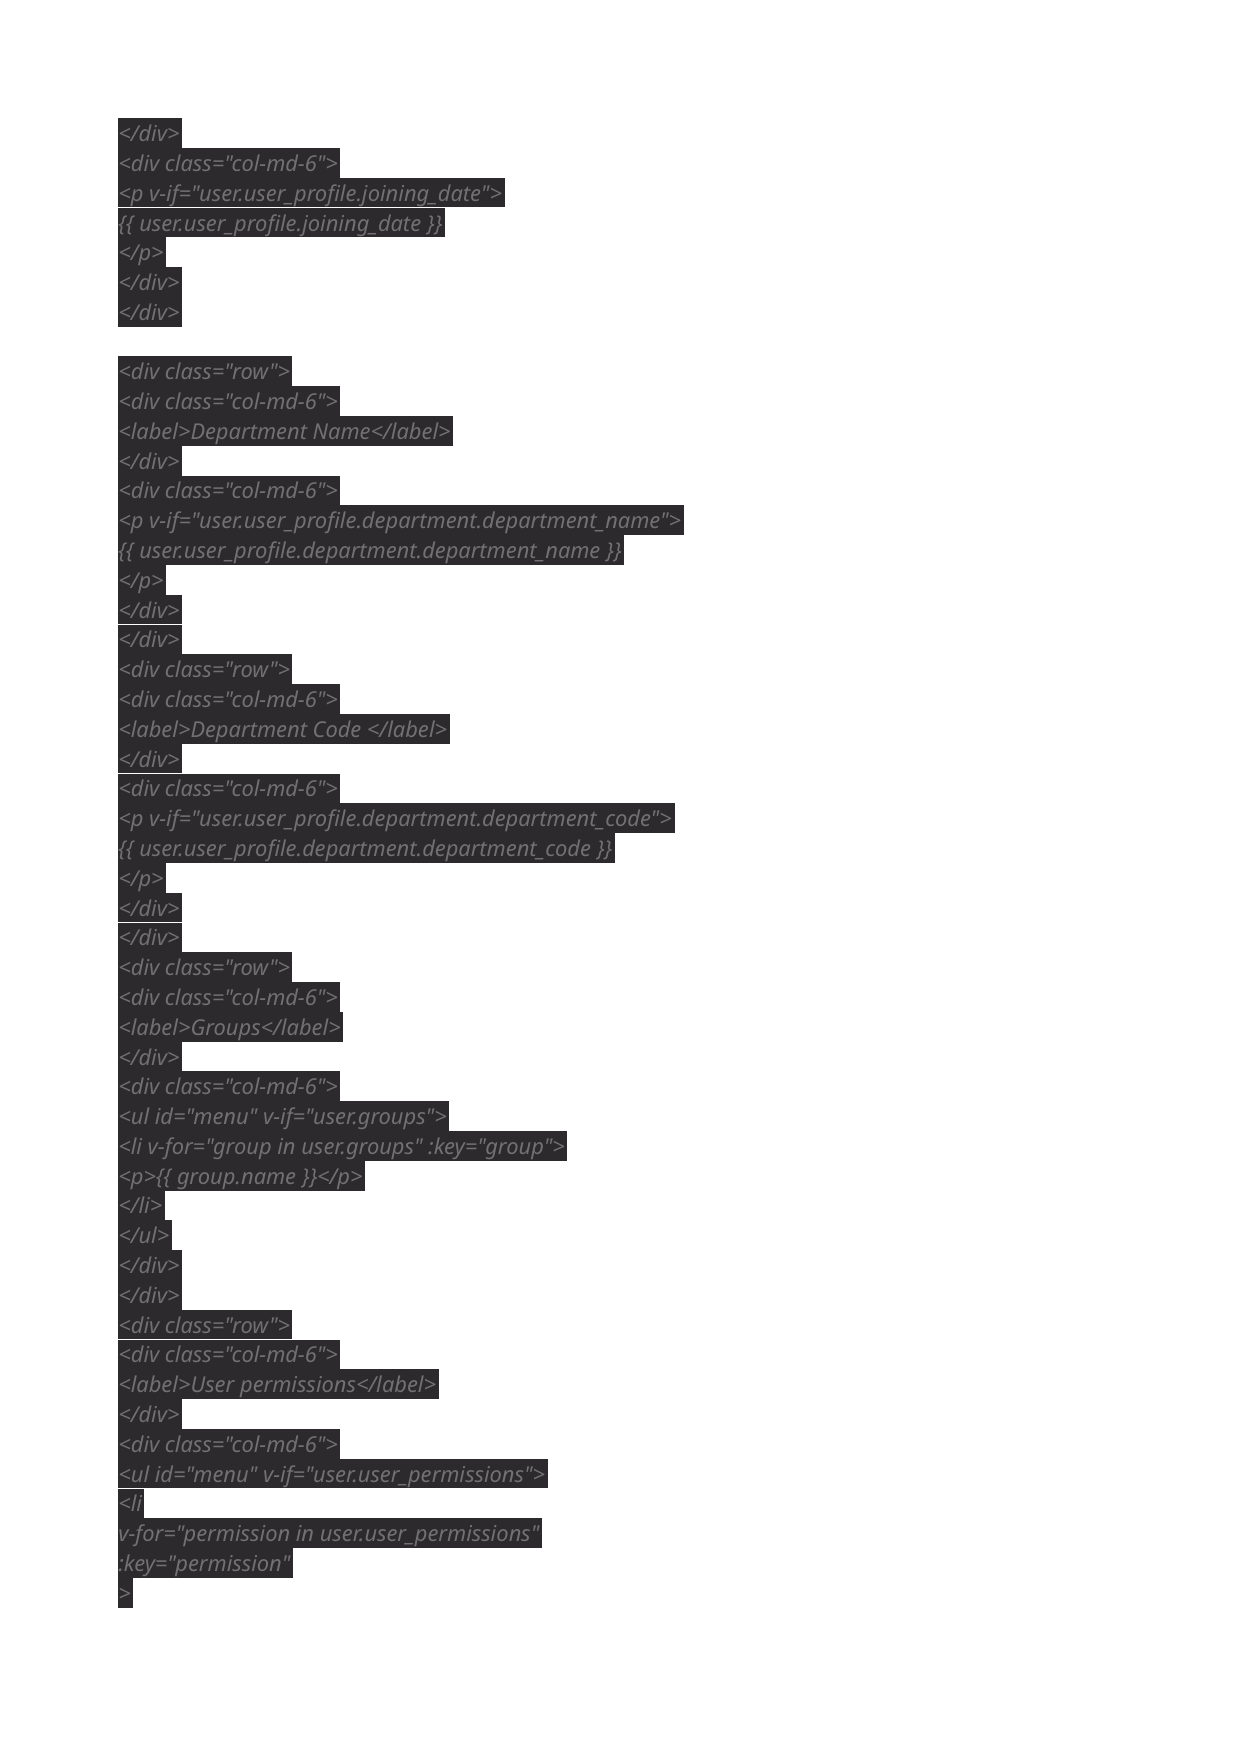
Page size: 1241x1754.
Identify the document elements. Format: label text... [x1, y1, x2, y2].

text </div> [118, 297, 1122, 327]
text <div class="col-md-6"> [118, 148, 1122, 178]
text <div class="row"> [118, 952, 1122, 982]
text <p v-if="user.user_profile.department.department_name"> [118, 505, 1122, 535]
text <div class="col-md-6"> [118, 1429, 1122, 1459]
text <div class="col-md-6"> [118, 1071, 1122, 1101]
text <label>User permissions</label> [118, 1369, 1122, 1399]
text <div class="row"> [118, 1310, 1122, 1339]
text <div class="row"> [118, 654, 1122, 684]
text :key="permission" [118, 1548, 1122, 1578]
text {{ user.user_profile.department.department_name }} [118, 535, 1122, 565]
text <div class="col-md-6"> [118, 476, 1122, 505]
text <p>{{ group.name }}</p> [118, 1161, 1122, 1191]
text <div class="col-md-6"> [118, 1339, 1122, 1369]
text <li [118, 1488, 1122, 1518]
text </div> [118, 893, 1122, 922]
text </p> [118, 565, 1122, 595]
text </div> [118, 744, 1122, 773]
text <li v-for="group in user.groups" :key="group"> [118, 1131, 1122, 1161]
text </div> [118, 118, 1122, 148]
text </p> [118, 237, 1122, 267]
text </li> [118, 1191, 1122, 1220]
text </div> [118, 267, 1122, 297]
text {{ user.user_profile.joining_date }} [118, 207, 1122, 237]
text </div> [118, 624, 1122, 654]
text <div class="col-md-6"> [118, 386, 1122, 416]
text </p> [118, 863, 1122, 893]
text <div class="col-md-6"> [118, 684, 1122, 714]
text <label>Department Code </label> [118, 714, 1122, 744]
text </div> [118, 446, 1122, 476]
text </div> [118, 595, 1122, 624]
text <p v-if="user.user_profile.department.department_code"> [118, 803, 1122, 833]
text <ul id="menu" v-if="user.user_permissions"> [118, 1459, 1122, 1488]
text > [118, 1578, 1122, 1608]
text </div> [118, 1250, 1122, 1280]
text <div class="row"> [118, 356, 1122, 386]
text <ul id="menu" v-if="user.groups"> [118, 1101, 1122, 1131]
text </div> [118, 1399, 1122, 1429]
text </div> [118, 922, 1122, 952]
text <label>Groups</label> [118, 1012, 1122, 1042]
text </ul> [118, 1220, 1122, 1250]
text <div class="col-md-6"> [118, 982, 1122, 1012]
text {{ user.user_profile.department.department_code }} [118, 833, 1122, 863]
text <label>Department Name</label> [118, 416, 1122, 446]
text </div> [118, 1042, 1122, 1071]
text <div class="col-md-6"> [118, 773, 1122, 803]
text </div> [118, 1280, 1122, 1310]
text v-for="permission in user.user_permissions" [118, 1518, 1122, 1548]
text <p v-if="user.user_profile.joining_date"> [118, 178, 1122, 207]
